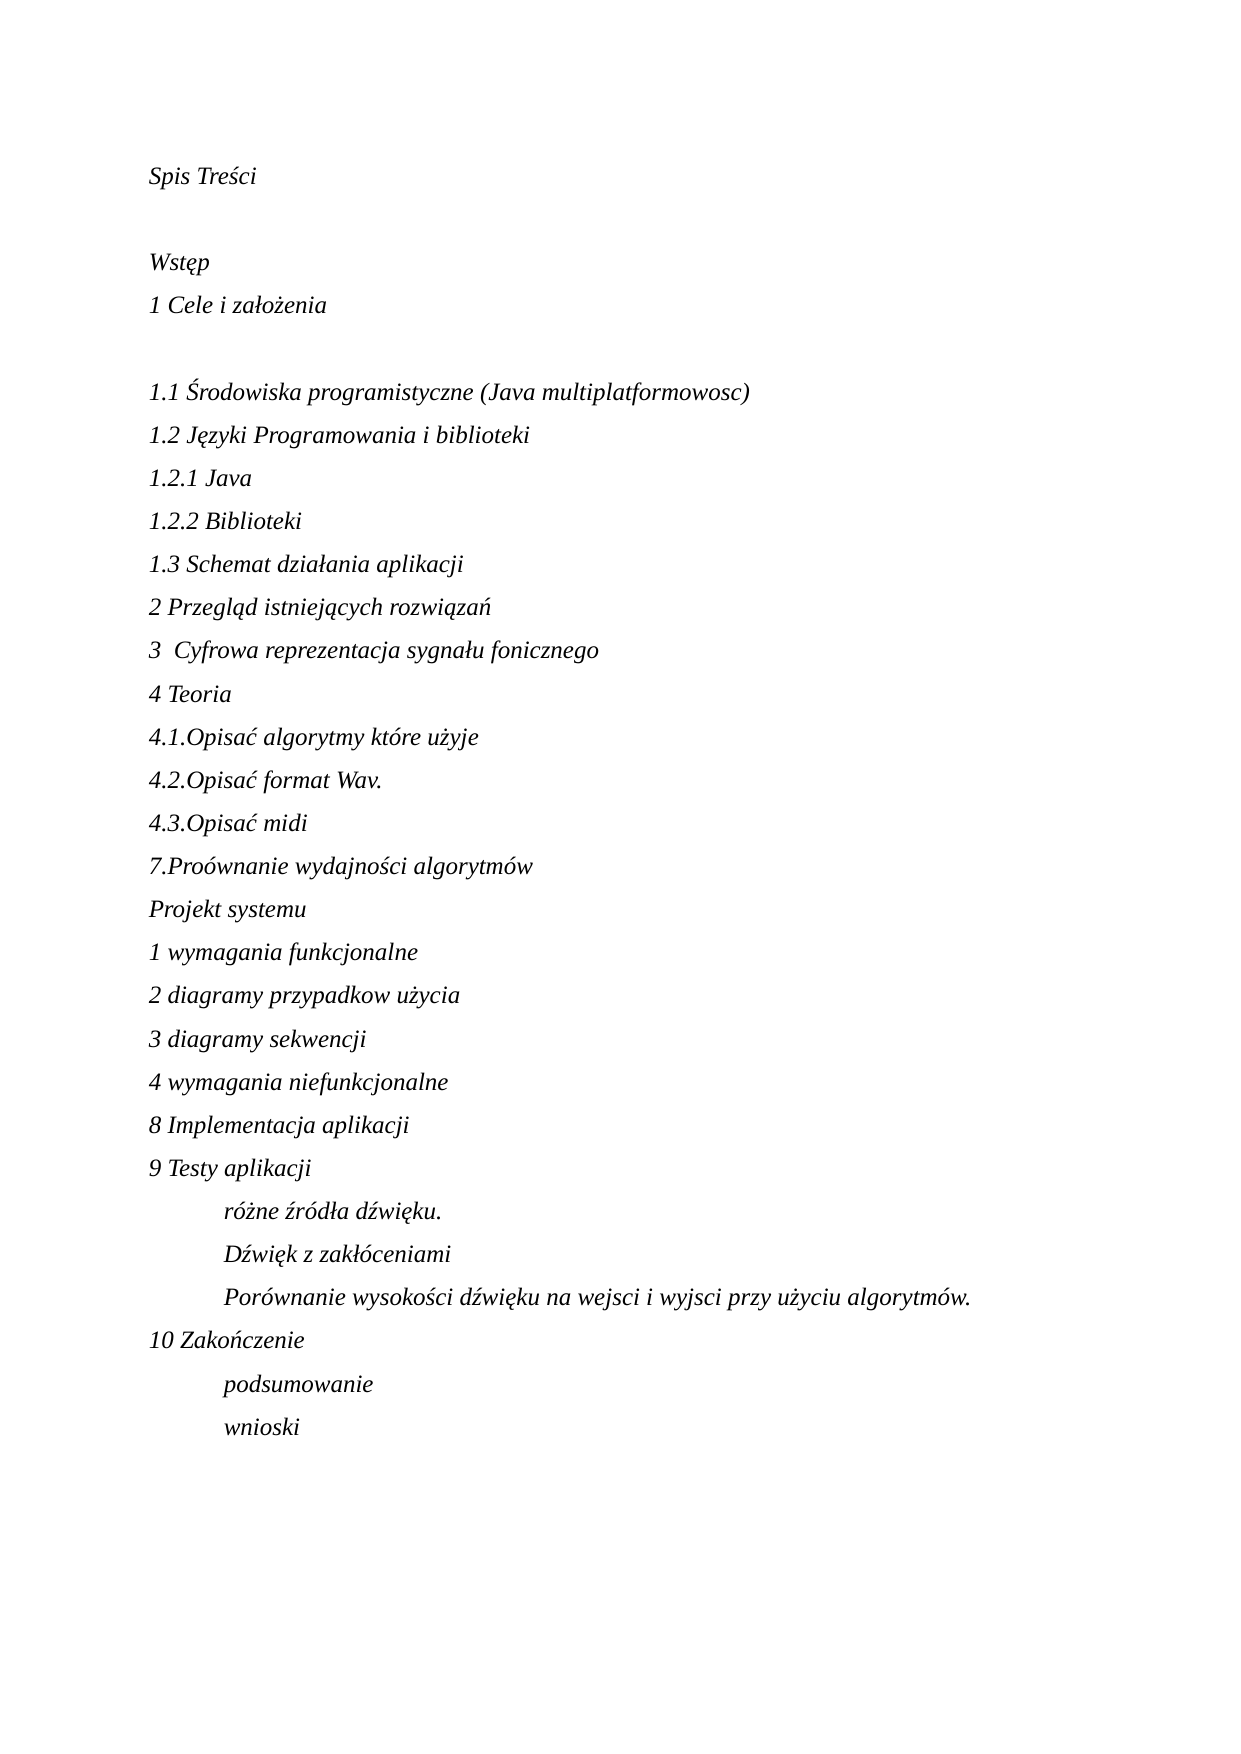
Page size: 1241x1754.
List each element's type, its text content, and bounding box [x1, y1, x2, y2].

text Projekt systemu [148, 894, 1114, 923]
text 7.Proównanie wydajności algorytmów [148, 851, 1114, 880]
text 4.3.Opisać midi [148, 808, 1114, 837]
text 3 Cyfrowa reprezentacja sygnału fonicznego [148, 636, 1114, 664]
text różne źródła dźwięku. [148, 1196, 1114, 1225]
text 8 Implementacja aplikacji [148, 1110, 1114, 1139]
text 4.1.Opisać algorytmy które użyje [148, 722, 1114, 751]
text 2 Przegląd istniejących rozwiązań [148, 592, 1114, 621]
text 1.2 Języki Programowania i biblioteki [148, 420, 1114, 449]
text 9 Testy aplikacji [148, 1153, 1114, 1182]
text 1.2.1 Java [148, 463, 1114, 492]
text 1 wymagania funkcjonalne [148, 937, 1114, 966]
text 4 Teoria [148, 679, 1114, 707]
text Spis Treści [148, 161, 1114, 190]
text 3 diagramy sekwencji [148, 1024, 1114, 1052]
text Wstęp [148, 247, 1114, 276]
text 1 Cele i założenia [148, 291, 1114, 319]
text Dźwięk z zakłóceniami [148, 1239, 1114, 1268]
text 4.2.Opisać format Wav. [148, 765, 1114, 794]
text podsumowanie [148, 1369, 1114, 1397]
text 10 Zakończenie [148, 1326, 1114, 1354]
text 1.1 Środowiska programistyczne (Java multiplatformowosc) [148, 377, 1114, 406]
text 4 wymagania niefunkcjonalne [148, 1067, 1114, 1096]
text 1.3 Schemat działania aplikacji [148, 549, 1114, 578]
text 2 diagramy przypadkow użycia [148, 981, 1114, 1009]
text Porównanie wysokości dźwięku na wejsci i wyjsci przy użyciu algorytmów. [148, 1282, 1114, 1311]
text 1.2.2 Biblioteki [148, 506, 1114, 535]
text wnioski [148, 1412, 1114, 1441]
